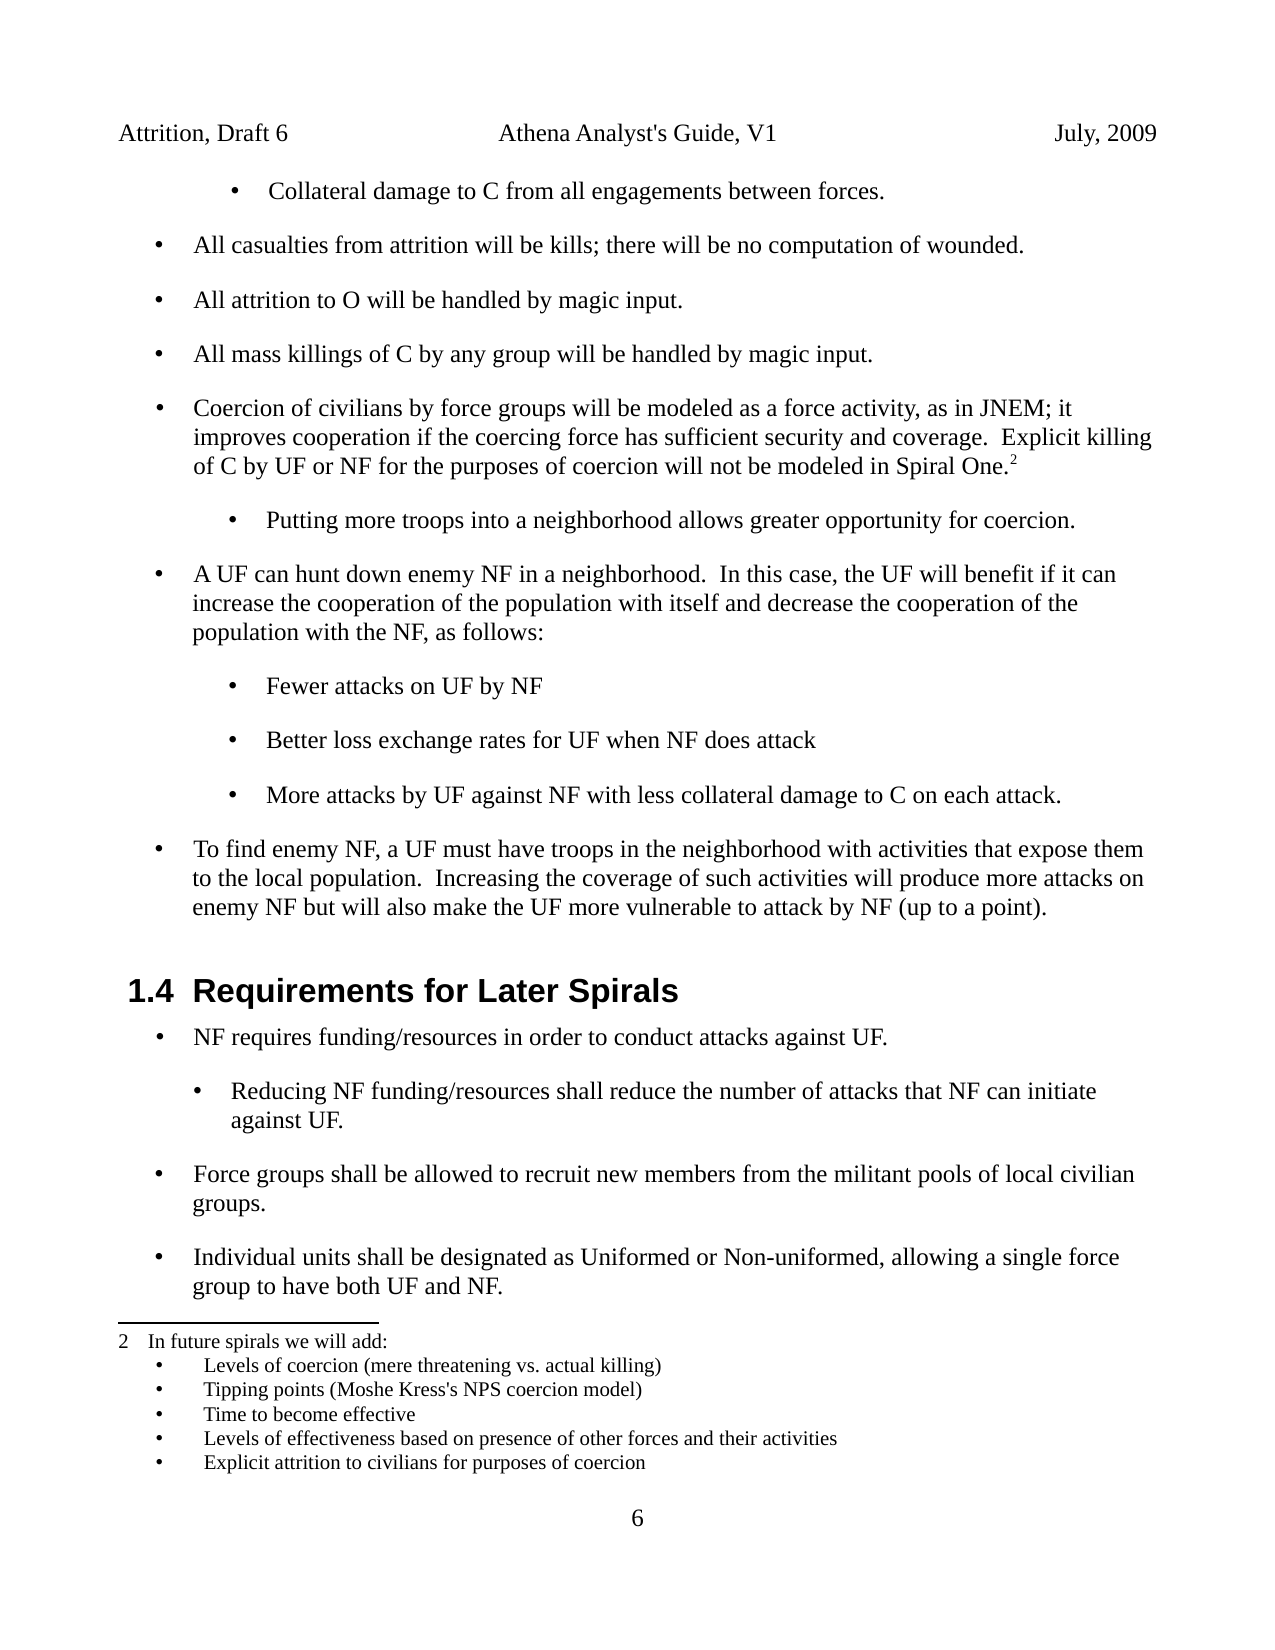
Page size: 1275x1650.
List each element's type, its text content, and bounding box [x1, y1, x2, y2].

list In future spirals we will add: [118, 1329, 1157, 1353]
list Tipping points (Moshe Kress's NPS coercion model) [156, 1377, 1157, 1401]
list Levels of coercion (mere threatening vs. actual killing) [156, 1353, 1157, 1377]
subtitle Requirements for Later Spirals [118, 971, 1157, 1009]
list Levels of effectiveness based on presence of other forces and their activities [156, 1426, 1157, 1449]
list All attrition to O will be handled by magic input. [154, 285, 1157, 314]
list Reducing NF funding/resources shall reduce the number of attacks that NF can initiate against UF. [193, 1076, 1157, 1133]
list Time to become effective [156, 1401, 1157, 1426]
list To find enemy NF, a UF must have troops in the neighborhood with activities that expose them to the local population. Increasing the coverage of such activities will produce more attacks on enemy NF but will also make the UF more vulnerable to attack by NF (up to a point). [154, 834, 1157, 920]
list NF requires funding/resources in order to conduct attacks against UF. [156, 1022, 1157, 1051]
list All casualties from attrition will be kills; there will be no computation of wounded. [154, 231, 1157, 259]
list More attacks by UF against NF with less collateral damage to C on each attack. [228, 780, 1157, 808]
list Collateral damage to C from all engagements between forces. [231, 176, 1157, 205]
list Explicit attrition to civilians for purposes of coercion [156, 1449, 1157, 1474]
list A UF can hunt down enemy NF in a neighborhood. In this case, the UF will benefit if it can increase the cooperation of the population with itself and decrease the cooperation of the population with the NF, as follows: [154, 559, 1157, 646]
list Fewer attacks on UF by NF [228, 671, 1157, 700]
list Force groups shall be allowed to recruit new members from the militant pools of local civilian groups. [154, 1159, 1157, 1217]
list Putting more troops into a neighborhood allows greater opportunity for coercion. [228, 505, 1157, 534]
list All mass killings of C by any group will be handled by magic input. [154, 339, 1157, 368]
list Better loss exchange rates for UF when NF does attack [228, 726, 1157, 754]
list Coercion of civilians by force groups will be modeled as a force activity, as in JNEM; it improves cooperation if the coercing force has sufficient security and coverage. Explicit killing of C by UF or NF for the purposes of coercion will not be modeled in Spiral One. [156, 393, 1157, 480]
list Individual units shall be designated as Uniformed or Non-uniformed, allowing a single force group to have both UF and NF. [154, 1242, 1157, 1299]
